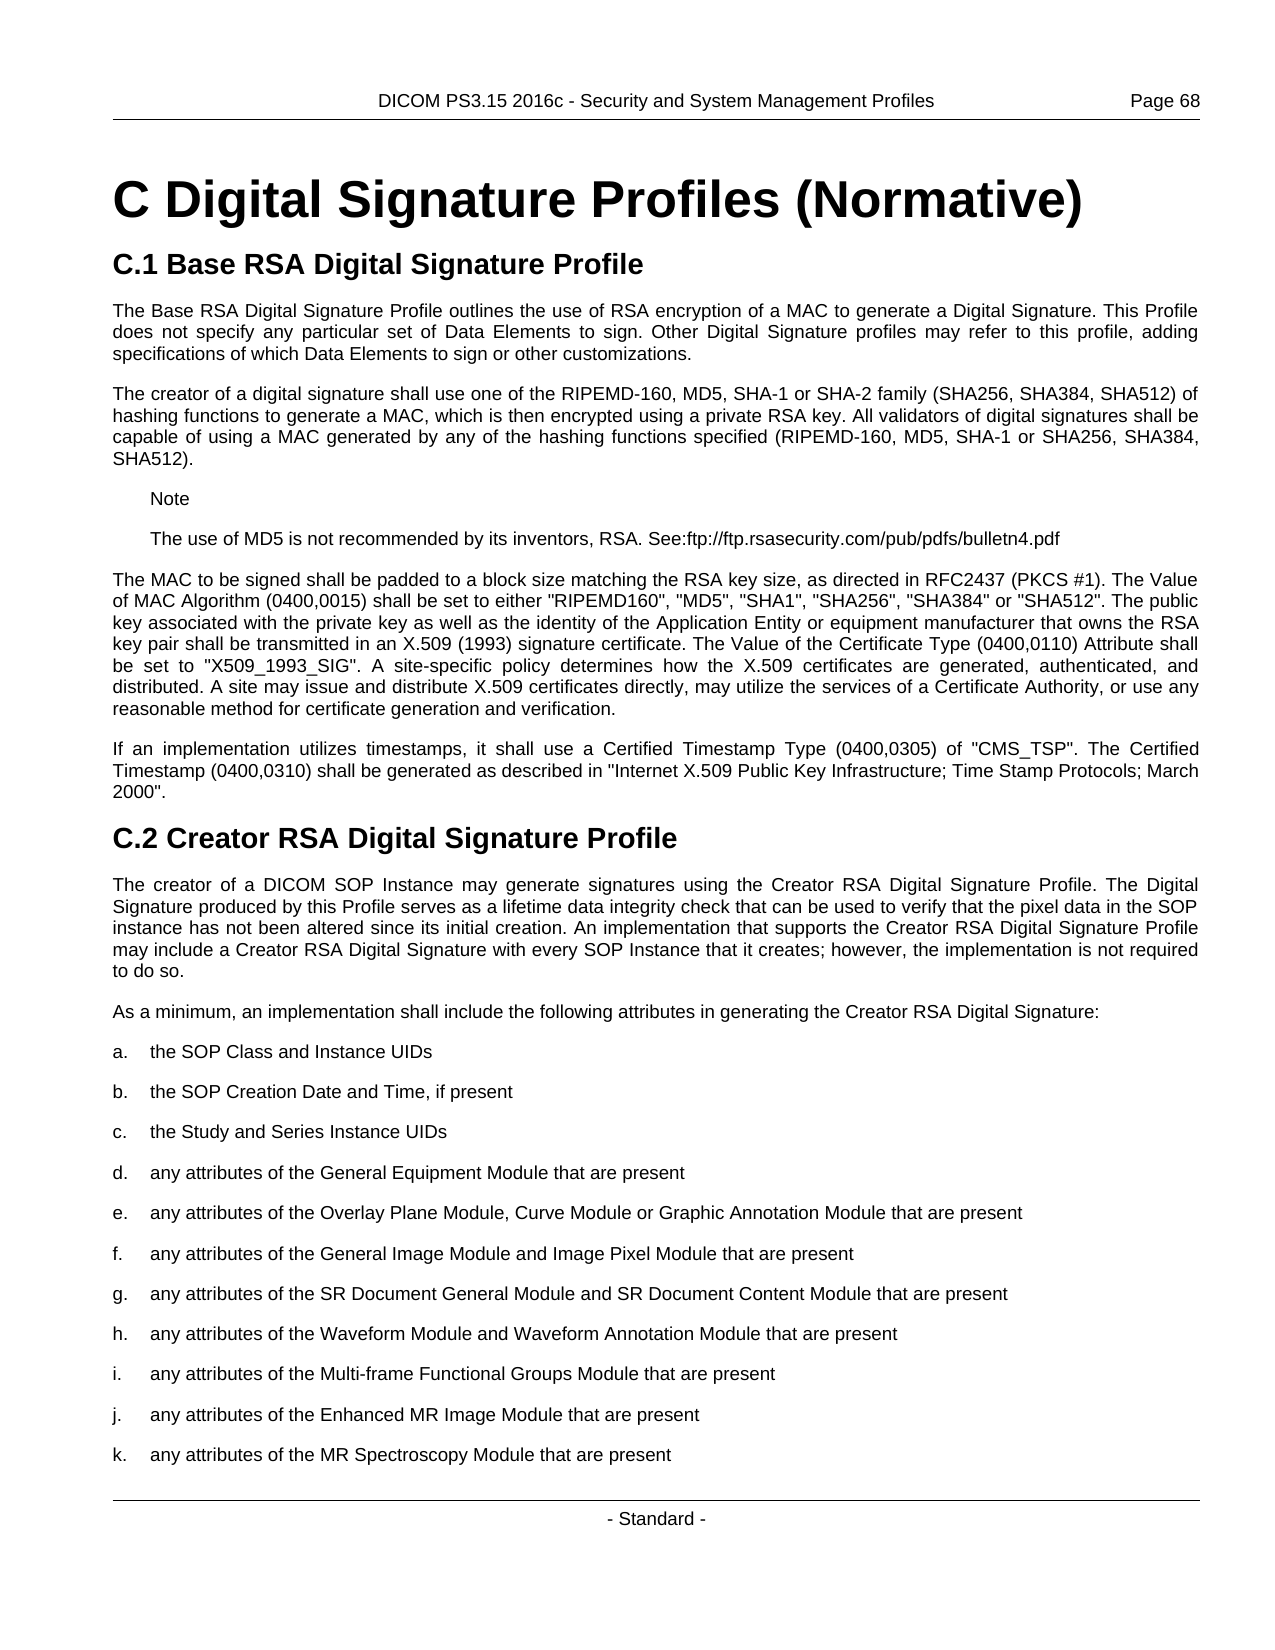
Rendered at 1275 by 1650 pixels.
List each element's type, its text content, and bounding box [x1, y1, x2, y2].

list any attributes of the Overlay Plane Module, Curve Module or Graphic Annotation Module that are present [112, 1202, 1200, 1223]
list any attributes of the General Image Module and Image Pixel Module that are present [112, 1242, 1200, 1264]
list any attributes of the General Equipment Module that are present [112, 1162, 1200, 1183]
list any attributes of the Waveform Module and Waveform Annotation Module that are present [112, 1323, 1200, 1344]
text C.2 Creator RSA Digital Signature Profile [112, 822, 1200, 855]
text The creator of a DICOM SOP Instance may generate signatures using the Creator RSA Digital Signature Profile. The Digital Signature produced by this Profile serves as a lifetime data integrity check that can be used to verify that the pixel data in the SOP instance has not been altered since its initial creation. An implementation that supports the Creator RSA Digital Signature Profile may include a Creator RSA Digital Signature with every SOP Instance that it creates; however, the implementation is not required to do so. [112, 874, 1200, 982]
text The MAC to be signed shall be padded to a block size matching the RSA key size, as directed in RFC2437 (PKCS #1). The Value of MAC Algorithm (0400,0015) shall be set to either "RIPEMD160", "MD5", "SHA1", "SHA256", "SHA384" or "SHA512". The public key associated with the private key as well as the identity of the Application Entity or equipment manufacturer that owns the RSA key pair shall be transmitted in an X.509 (1993) signature certificate. The Value of the Certificate Type (0400,0110) Attribute shall be set to "X509_1993_SIG". A site-specific policy determines how the X.509 certificates are generated, authenticated, and distributed. A site may issue and distribute X.509 certificates directly, may utilize the services of a Certificate Authority, or use any reasonable method for certificate generation and verification. [112, 568, 1200, 719]
text Note [150, 488, 1162, 509]
text The creator of a digital signature shall use one of the RIPEMD-160, MD5, SHA-1 or SHA-2 family (SHA256, SHA384, SHA512) of hashing functions to generate a MAC, which is then encrypted using a private RSA key. All validators of digital signatures shall be capable of using a MAC generated by any of the hashing functions specified (RIPEMD-160, MD5, SHA-1 or SHA256, SHA384, SHA512). [112, 383, 1200, 469]
text C Digital Signature Profiles (Normative) [112, 169, 1200, 228]
list the SOP Class and Instance UIDs [112, 1041, 1200, 1062]
text The use of MD5 is not recommended by its inventors, RSA. See:ftp://ftp.rsasecurity.com/pub/pdfs/bulletn4.pdf [150, 528, 1162, 550]
list any attributes of the Multi-frame Functional Groups Module that are present [112, 1363, 1200, 1385]
list the SOP Creation Date and Time, if present [112, 1081, 1200, 1103]
text As a minimum, an implementation shall include the following attributes in generating the Creator RSA Digital Signature: [112, 1000, 1200, 1022]
text The Base RSA Digital Signature Profile outlines the use of RSA encryption of a MAC to generate a Digital Signature. This Profile does not specify any particular set of Data Elements to sign. Other Digital Signature profiles may refer to this profile, adding specifications of which Data Elements to sign or other customizations. [112, 299, 1200, 364]
list the Study and Series Instance UIDs [112, 1121, 1200, 1143]
text If an implementation utilizes timestamps, it shall use a Certified Timestamp Type (0400,0305) of "CMS_TSP". The Certified Timestamp (0400,0310) shall be generated as described in "Internet X.509 Public Key Infrastructure; Time Stamp Protocols; March 2000". [112, 738, 1200, 803]
list any attributes of the Enhanced MR Image Module that are present [112, 1403, 1200, 1425]
text C.1 Base RSA Digital Signature Profile [112, 247, 1200, 281]
list any attributes of the MR Spectroscopy Module that are present [112, 1444, 1200, 1465]
list any attributes of the SR Document General Module and SR Document Content Module that are present [112, 1283, 1200, 1304]
